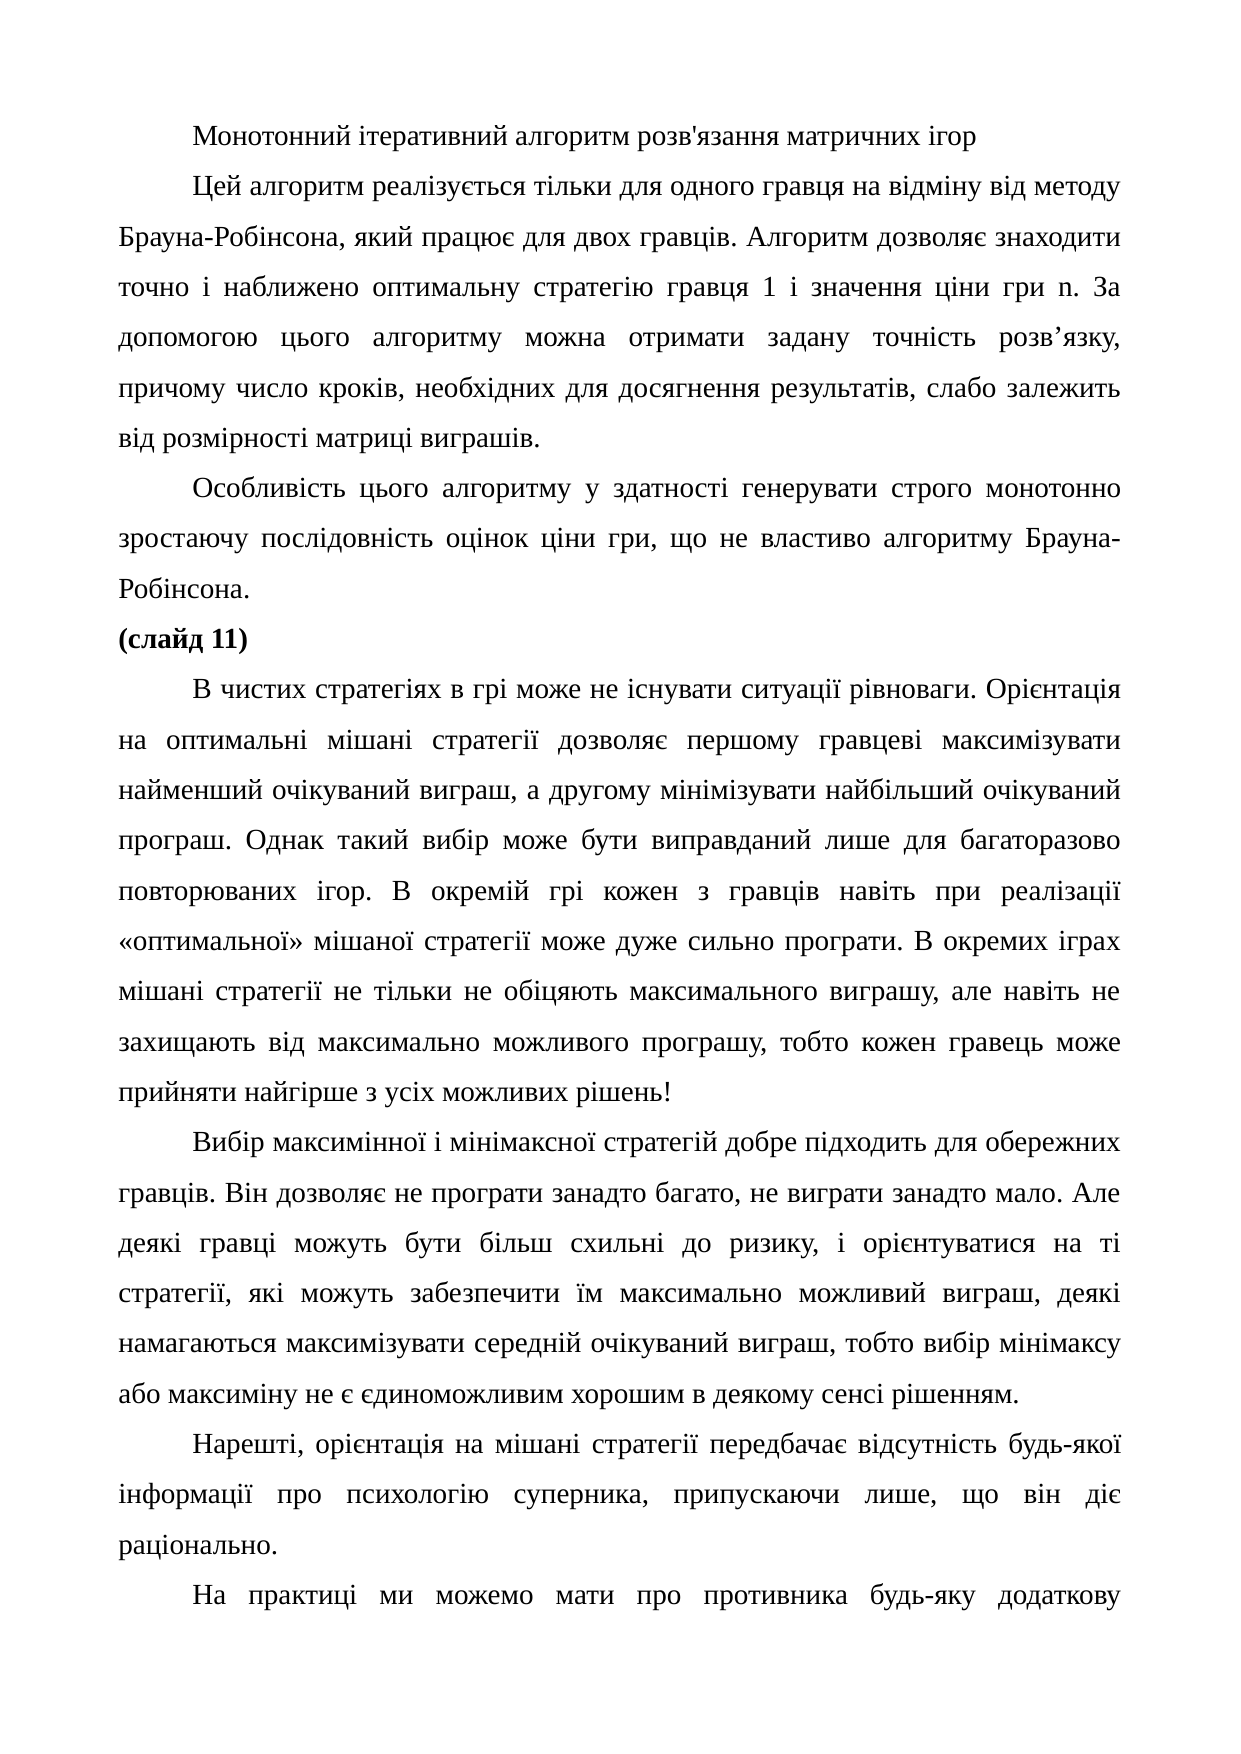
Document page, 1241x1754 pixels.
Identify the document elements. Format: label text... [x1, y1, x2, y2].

text В чистих стратегіях в грі може не існувати ситуації рівноваги. Орієнтація на оптимальні мішані стратегії дозволяє першому гравцеві максимізувати найменший очікуваний виграш, а другому мінімізувати найбільший очікуваний програш. Однак такий вибір може бути виправданий лише для багаторазово повторюваних ігор. В окремій грі кожен з гравців навіть при реалізації «оптимальної» мішаної стратегії може дуже сильно програти. В окремих іграх мішані стратегії не тільки не обіцяють максимального виграшу, але навіть не захищають від максимально можливого програшу, тобто кожен гравець може прийняти найгірше з усіх можливих рішень! [118, 672, 1122, 1108]
list (слайд 11) [118, 621, 1122, 655]
text На практиці ми можемо мати про противника будь-яку додаткову [118, 1577, 1122, 1611]
text Нарешті, орієнтація на мішані стратегії передбачає відсутність будь-якої інформації про психологію суперника, припускаючи лише, що він діє раціонально. [118, 1426, 1122, 1560]
text Особливість цього алгоритму у здатності генерувати строго монотонно зростаючу послідовність оцінок ціни гри, що не властиво алгоритму Брауна-Робінсона. [118, 470, 1122, 604]
text Монотонний ітеративний алгоритм розв'язання матричних ігор [118, 118, 1122, 152]
text Вибір максимінної і мінімаксної стратегій добре підходить для обережних гравців. Він дозволяє не програти занадто багато, не виграти занадто мало. Але деякі гравці можуть бути більш схильні до ризику, і орієнтуватися на ті стратегії, які можуть забезпечити їм максимально можливий виграш, деякі намагаються максимізувати середній очікуваний виграш, тобто вибір мінімаксу або максиміну не є єдиноможливим хорошим в деякому сенсі рішенням. [118, 1124, 1122, 1409]
text Цей алгоритм реалізується тільки для одного гравця на відміну від методу Брауна-Робінсона, який працює для двох гравців. Алгоритм дозволяє знаходити точно і наближено оптимальну стратегію гравця 1 і значення ціни гри n. За допомогою цього алгоритму можна отримати задану точність розв’язку, причому число кроків, необхідних для досягнення результатів, слабо залежить від розмірності матриці виграшів. [118, 168, 1122, 453]
